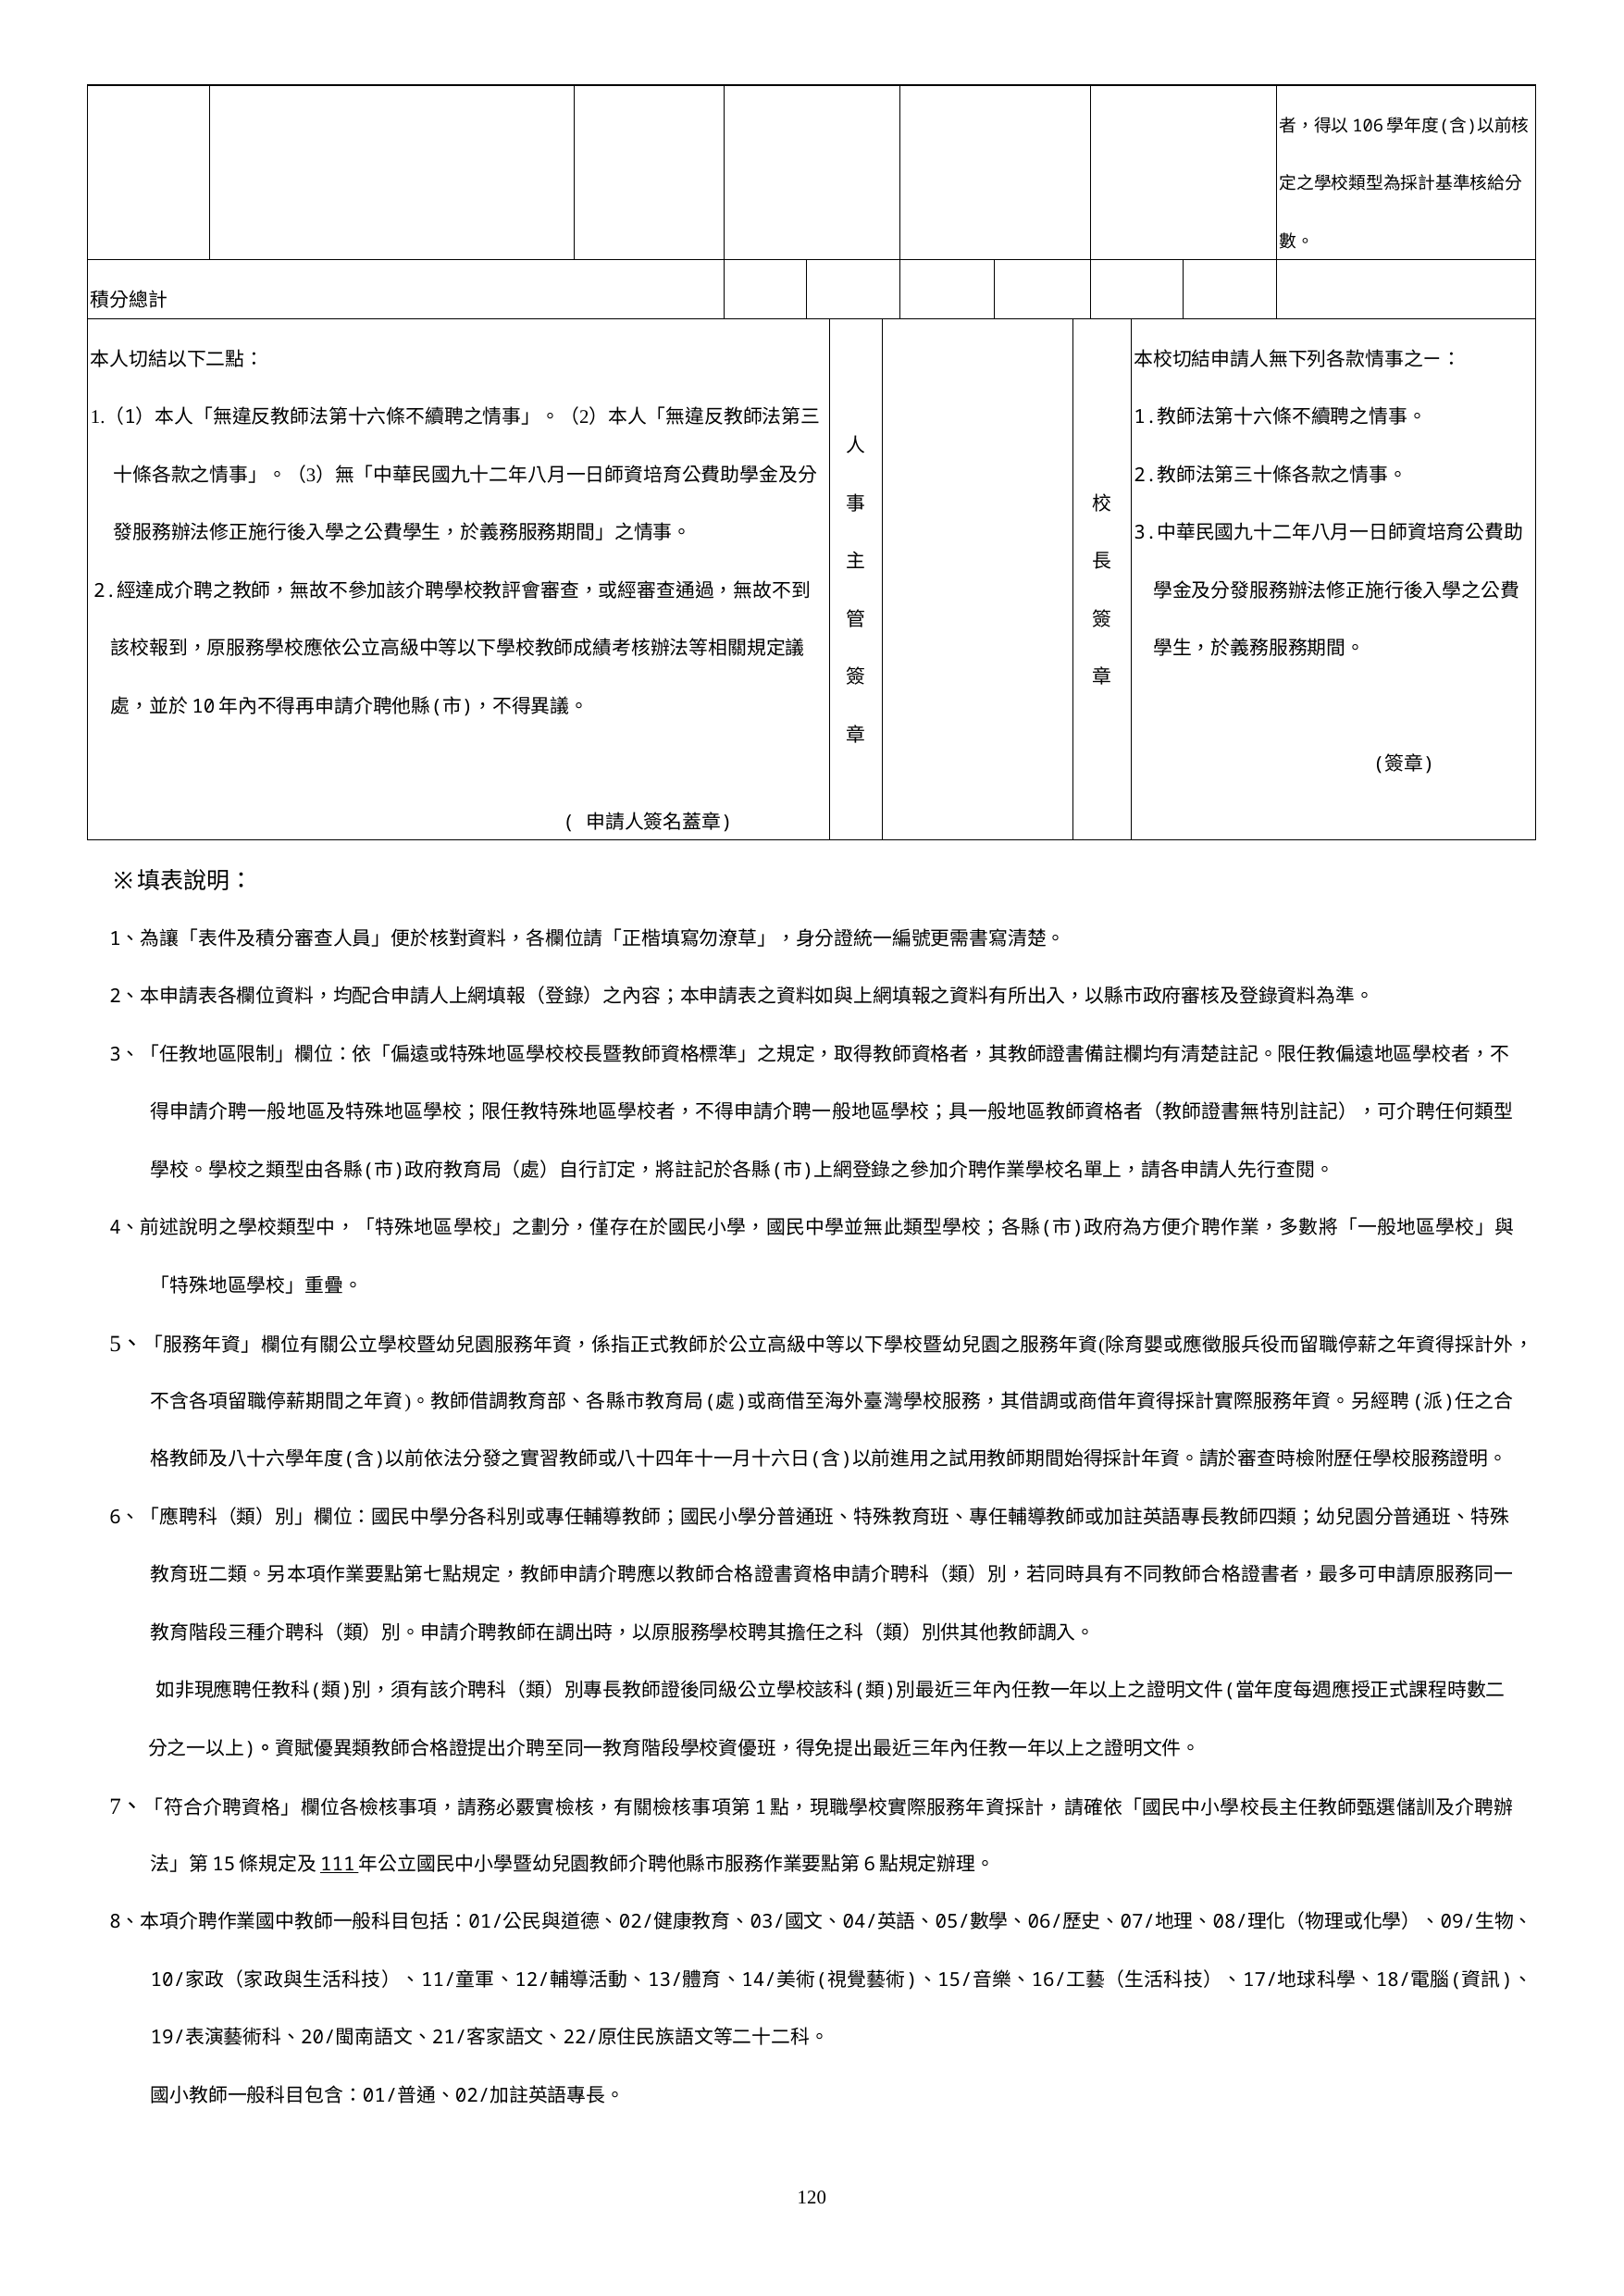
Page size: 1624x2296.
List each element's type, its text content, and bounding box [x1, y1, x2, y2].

table_cell [725, 86, 899, 259]
list 本申請表各欄位資料，均配合申請人上網填報（登錄）之內容；本申請表之資料如與上網填報之資料有所出入，以縣市政府審核及登錄資料為準。 [109, 956, 1514, 1014]
table_cell [575, 86, 724, 259]
list 「符合介聘資格」欄位各檢核事項，請務必覈實檢核，有關檢核事項第1點，現職學校實際服務年資採計，請確依「國民中小學校長主任教師甄選儲訓及介聘辦法」第15條規定及111年公立國民中小學暨幼兒園教師介聘他縣市服務作業要點第6點規定辦理。 [109, 1766, 1514, 1881]
table_cell [995, 260, 1090, 317]
text 國小教師一般科目包含：01/普通、02/加註英語專長。 [109, 2055, 1514, 2113]
list 前述說明之學校類型中，「特殊地區學校」之劃分，僅存在於國民小學，國民中學並無此類型學校；各縣(市)政府為方便介聘作業，多數將「一般地區學校」與「特殊地區學校」重疊。 [109, 1187, 1514, 1303]
table_cell [807, 260, 899, 317]
table_cell 積分總計 [88, 260, 724, 317]
table_cell [725, 260, 806, 317]
table_cell 人事主管簽章 [830, 319, 882, 839]
table_cell 校 長 簽 章 [1073, 319, 1131, 839]
table_cell [88, 86, 209, 259]
list 「應聘科（類）別」欄位：國民中學分各科別或專任輔導教師；國民小學分普通班、特殊教育班、專任輔導教師或加註英語專長教師四類；幼兒園分普通班、特殊教育班二類。另本項作業要點第七點規定，教師申請介聘應以教師合格證書資格申請介聘科（類）別，若同時具有不同教師合格證書者，最多可申請原服務同一教育階段三種介聘科（類）別。申請介聘教師在調出時，以原服務學校聘其擔任之科（類）別供其他教師調入。 [109, 1477, 1514, 1650]
text 如非現應聘任教科(類)別，須有該介聘科（類）別專長教師證後同級公立學校該科(類)別最近三年內任教一年以上之證明文件(當年度每週應授正式課程時數二分之一以上)。資賦優異類教師合格證提出介聘至同一教育階段學校資優班，得免提出最近三年內任教一年以上之證明文件。 [109, 1650, 1514, 1766]
list 為讓「表件及積分審查人員」便於核對資料，各欄位請「正楷填寫勿潦草」，身分證統一編號更需書寫清楚。 [109, 899, 1514, 956]
table_cell 者，得以106學年度(含)以前核定之學校類型為採計基準核給分數。 [1277, 86, 1535, 259]
text ※填表說明： [109, 840, 1514, 899]
list 「任教地區限制」欄位：依「偏遠或特殊地區學校校長暨教師資格標準」之規定，取得教師資格者，其教師證書備註欄均有清楚註記。限任教偏遠地區學校者，不得申請介聘一般地區及特殊地區學校；限任教特殊地區學校者，不得申請介聘一般地區學校；具一般地區教師資格者（教師證書無特別註記），可介聘任何類型學校。學校之類型由各縣(市)政府教育局（處）自行訂定，將註記於各縣(市)上網登錄之參加介聘作業學校名單上，請各申請人先行查閱。 [109, 1014, 1514, 1187]
table_cell [1184, 260, 1276, 317]
list 「服務年資」欄位有關公立學校暨幼兒園服務年資，係指正式教師於公立高級中等以下學校暨幼兒園之服務年資(除育嬰或應徵服兵役而留職停薪之年資得採計外，不含各項留職停薪期間之年資)。教師借調教育部、各縣市教育局(處)或商借至海外臺灣學校服務，其借調或商借年資得採計實際服務年資。另經聘(派)任之合格教師及八十六學年度(含)以前依法分發之實習教師或八十四年十一月十六日(含)以前進用之試用教師期間始得採計年資。請於審查時檢附歷任學校服務證明。 [109, 1303, 1514, 1477]
table_cell 本人切結以下二點： 1.（1）本人「無違反教師法第十六條不續聘之情事」。（2）本人「無違反教師法第三十條各款之情事」。（3）無「中華民國九十二年八月一日師資培育公費助學金及分發服務辦法修正施行後入學之公費學生，於義務服務期間」之情事。 2.經達成介聘之教師，無故不參加該介聘學校教評會審查，或經審查通過，無故不到該校報到，原服務學校應依公立高級中等以下學校教師成績考核辦法等相關規定議處，並於10年內不得再申請介聘他縣(市)，不得異議。 ( 申請人簽名蓋章) [88, 319, 829, 839]
table_cell [1091, 86, 1276, 259]
list 本項介聘作業國中教師一般科目包括：01/公民與道德、02/健康教育、03/國文、04/英語、05/數學、06/歷史、07/地理、08/理化（物理或化學）、09/生物、10/家政（家政與生活科技）、11/童軍、12/輔導活動、13/體育、14/美術(視覺藝術)、15/音樂、16/工藝（生活科技）、17/地球科學、18/電腦(資訊)、19/表演藝術科、20/閩南語文、21/客家語文、22/原住民族語文等二十二科。 [109, 1881, 1514, 2055]
table_cell [900, 260, 994, 317]
table_cell 本校切結申請人無下列各款情事之ㄧ： 1.教師法第十六條不續聘之情事。 2.教師法第三十條各款之情事。 3.中華民國九十二年八月一日師資培育公費助學金及分發服務辦法修正施行後入學之公費學生，於義務服務期間。 (簽章) [1132, 319, 1535, 839]
table_cell [1277, 260, 1535, 317]
table_cell [210, 86, 574, 259]
table_cell [883, 319, 1072, 839]
table_cell [900, 86, 1090, 259]
table_cell [1091, 260, 1183, 317]
